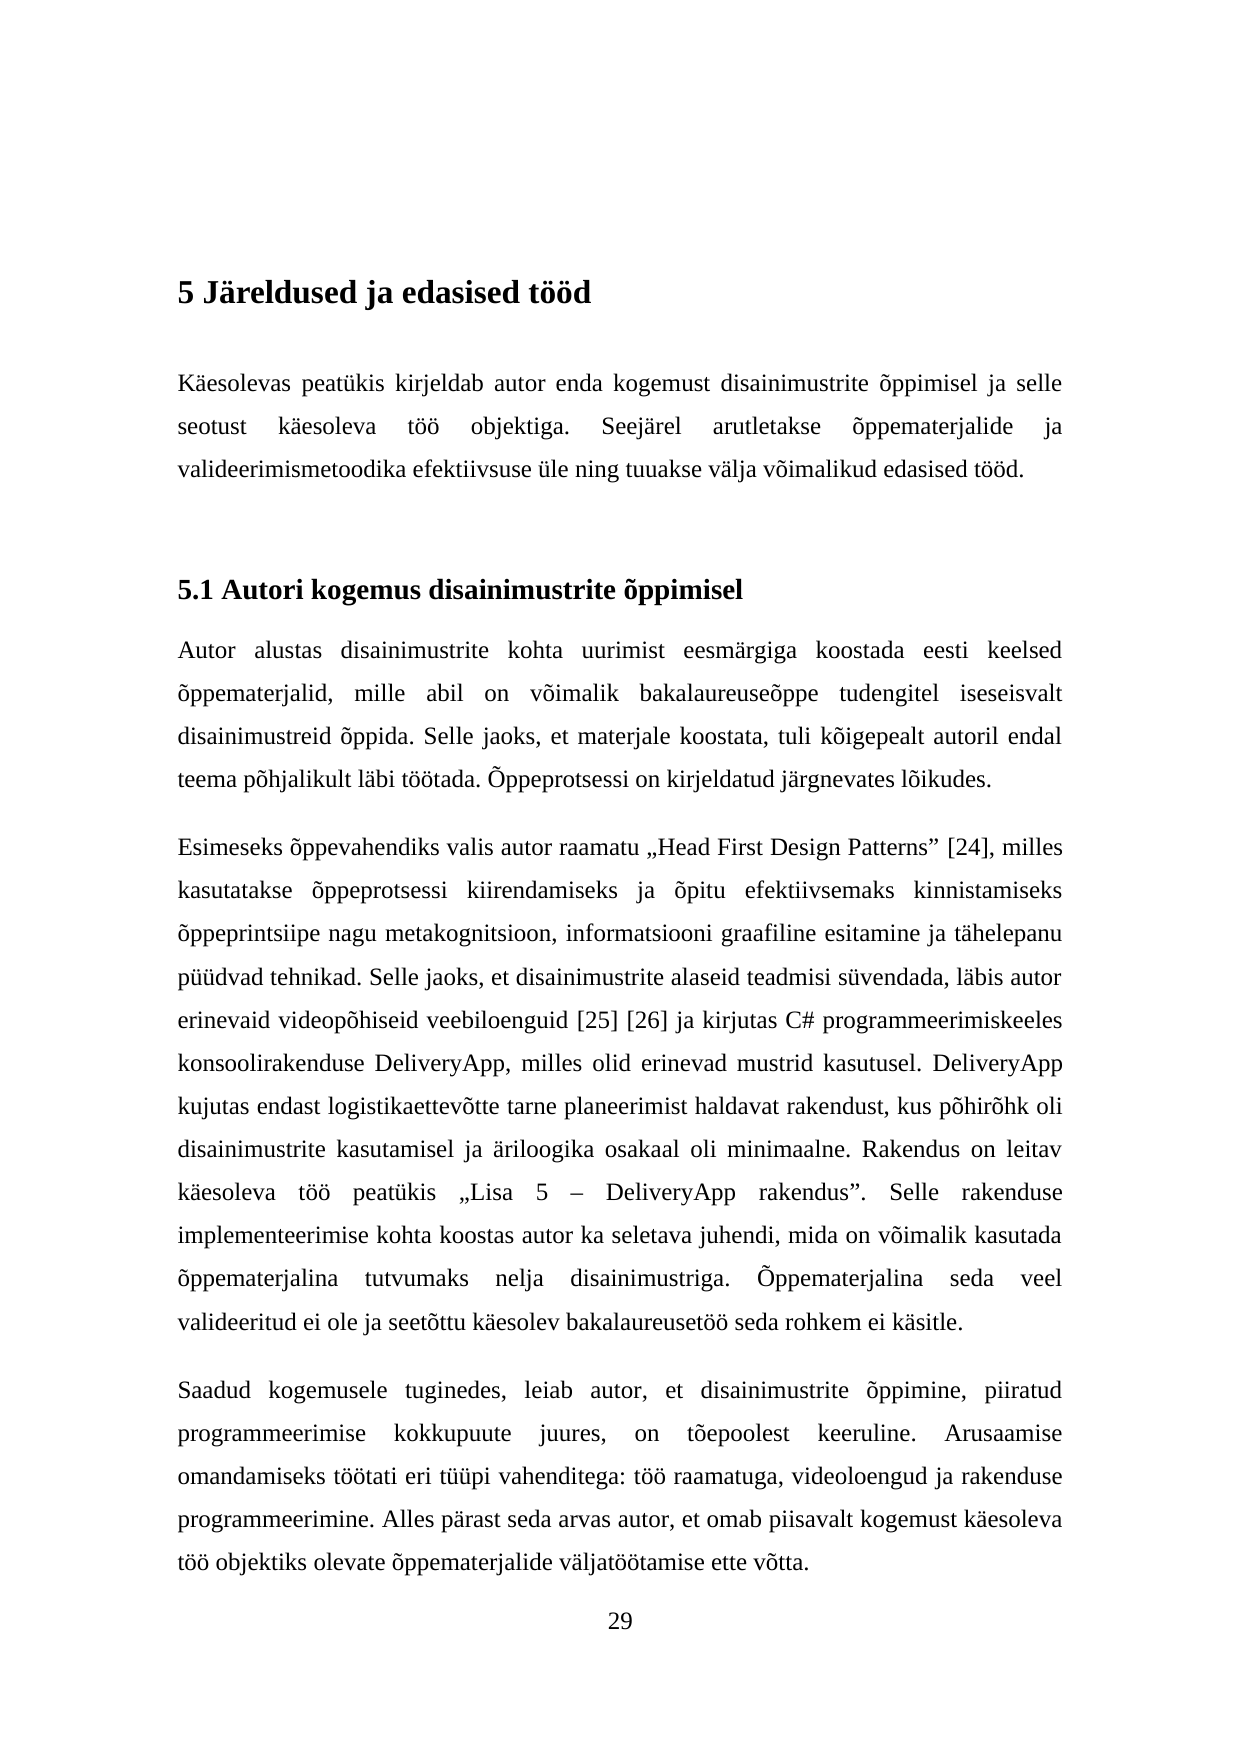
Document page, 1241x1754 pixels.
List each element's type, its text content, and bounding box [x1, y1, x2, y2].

text Autor alustas disainimustrite kohta uurimist eesmärgiga koostada eesti keelsed õppematerjalid, mille abil on võimalik bakalaureuseõppe tudengitel iseseisvalt disainimustreid õppida. Selle jaoks, et materjale koostata, tuli kõigepealt autoril endal teema põhjalikult läbi töötada. Õppeprotsessi on kirjeldatud järgnevates lõikudes. [177, 635, 1063, 793]
subtitle Järeldused ja edasised tööd [177, 273, 1063, 311]
text Saadud kogemusele tuginedes, leiab autor, et disainimustrite õppimine, piiratud programmeerimise kokkupuute juures, on tõepoolest keeruline. Arusaamise omandamiseks töötati eri tüüpi vahenditega: töö raamatuga, videoloengud ja rakenduse programmeerimine. Alles pärast seda arvas autor, et omab piisavalt kogemust käesoleva töö objektiks olevate õppematerjalide väljatöötamise ette võtta. [177, 1375, 1063, 1576]
subtitle Autori kogemus disainimustrite õppimisel [177, 572, 1063, 606]
text Käesolevas peatükis kirjeldab autor enda kogemust disainimustrite õppimisel ja selle seotust käesoleva töö objektiga. Seejärel arutletakse õppematerjalide ja valideerimismetoodika efektiivsuse üle ning tuuakse välja võimalikud edasised tööd. [177, 368, 1063, 483]
text Esimeseks õppevahendiks valis autor raamatu „Head First Design Patterns” [24], milles kasutatakse õppeprotsessi kiirendamiseks ja õpitu efektiivsemaks kinnistamiseks õppeprintsiipe nagu metakognitsioon, informatsiooni graafiline esitamine ja tähelepanu püüdvad tehnikad. Selle jaoks, et disainimustrite alaseid teadmisi süvendada, läbis autor erinevaid videopõhiseid veebiloenguid [25] [26] ja kirjutas C# programmeerimiskeeles konsoolirakenduse DeliveryApp, milles olid erinevad mustrid kasutusel. DeliveryApp kujutas endast logistikaettevõtte tarne planeerimist haldavat rakendust, kus põhirõhk oli disainimustrite kasutamisel ja äriloogika osakaal oli minimaalne. Rakendus on leitav käesoleva töö peatükis „Lisa 5 – DeliveryApp rakendus”. Selle rakenduse implementeerimise kohta koostas autor ka seletava juhendi, mida on võimalik kasutada õppematerjalina tutvumaks nelja disainimustriga. Õppematerjalina seda veel valideeritud ei ole ja seetõttu käesolev bakalaureusetöö seda rohkem ei käsitle. [177, 832, 1063, 1335]
